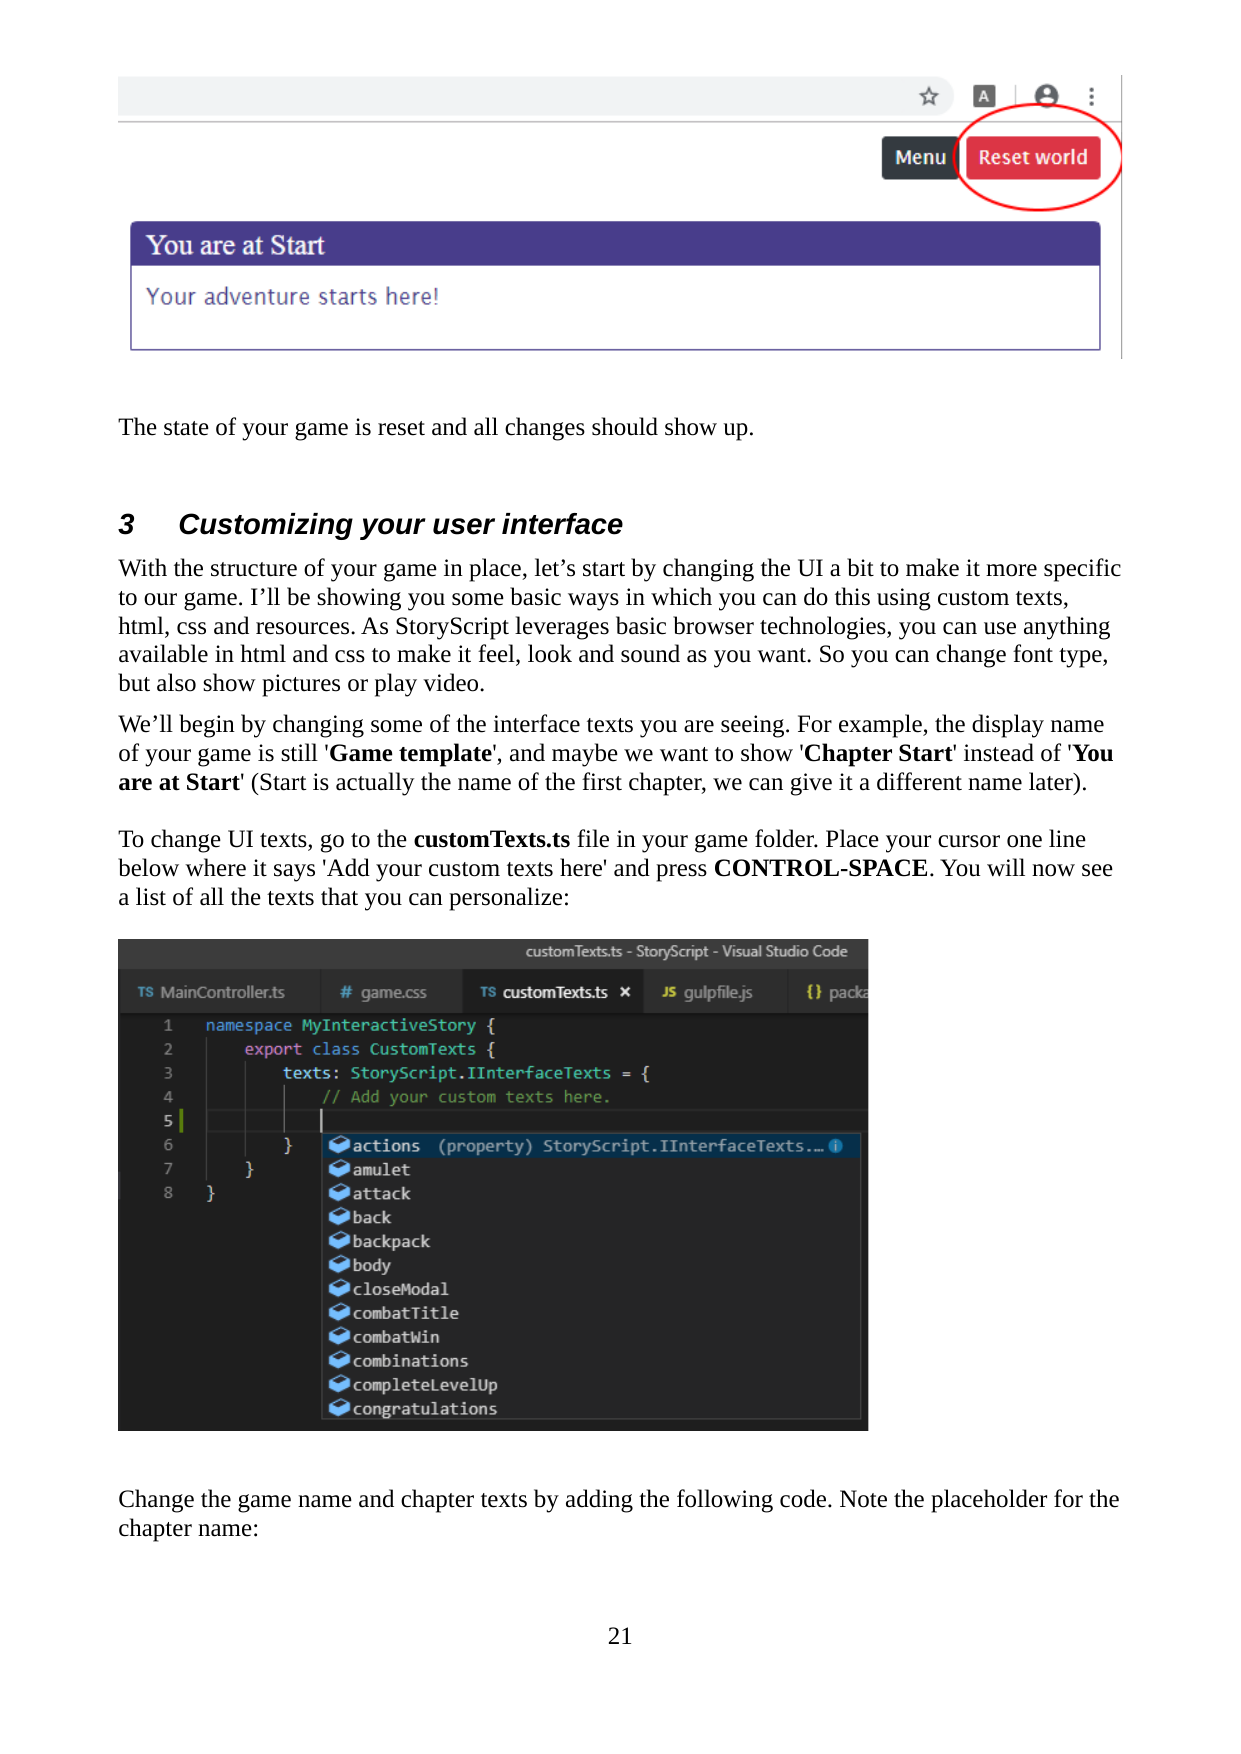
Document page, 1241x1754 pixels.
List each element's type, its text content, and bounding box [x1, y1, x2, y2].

text We’ll begin by changing some of the interface texts you are seeing. For example, the display name of your game is still 'Game template', and maybe we want to show 'Chapter Start' instead of 'You are at Start' (Start is actually the name of the first chapter, we can give it a different name later). [118, 709, 1122, 796]
text The state of your game is reset and all changes should show up. [118, 412, 1122, 441]
text With the structure of your game in place, let’s start by changing the UI a bit to make it more specific to our game. I’ll be showing you some basic ways in which you can do this using custom texts, html, css and resources. As StoryScript leverages basic browser technologies, you can use anything available in html and css to make it feel, look and sound as you want. So you can change font type, but also show pictures or play video. [118, 553, 1122, 697]
text Change the game name and chapter texts by adding the following code. Note the placeholder for the chapter name: [118, 1484, 1122, 1541]
text To change UI texts, go to the customTexts.ts file in your game folder. Place your cursor one line below where it says 'Add your custom texts here' and press CONTROL-SPACE. You will now see a list of all the texts that you can personalize: [118, 824, 1122, 911]
subtitle Customizing your user interface [118, 507, 1122, 541]
